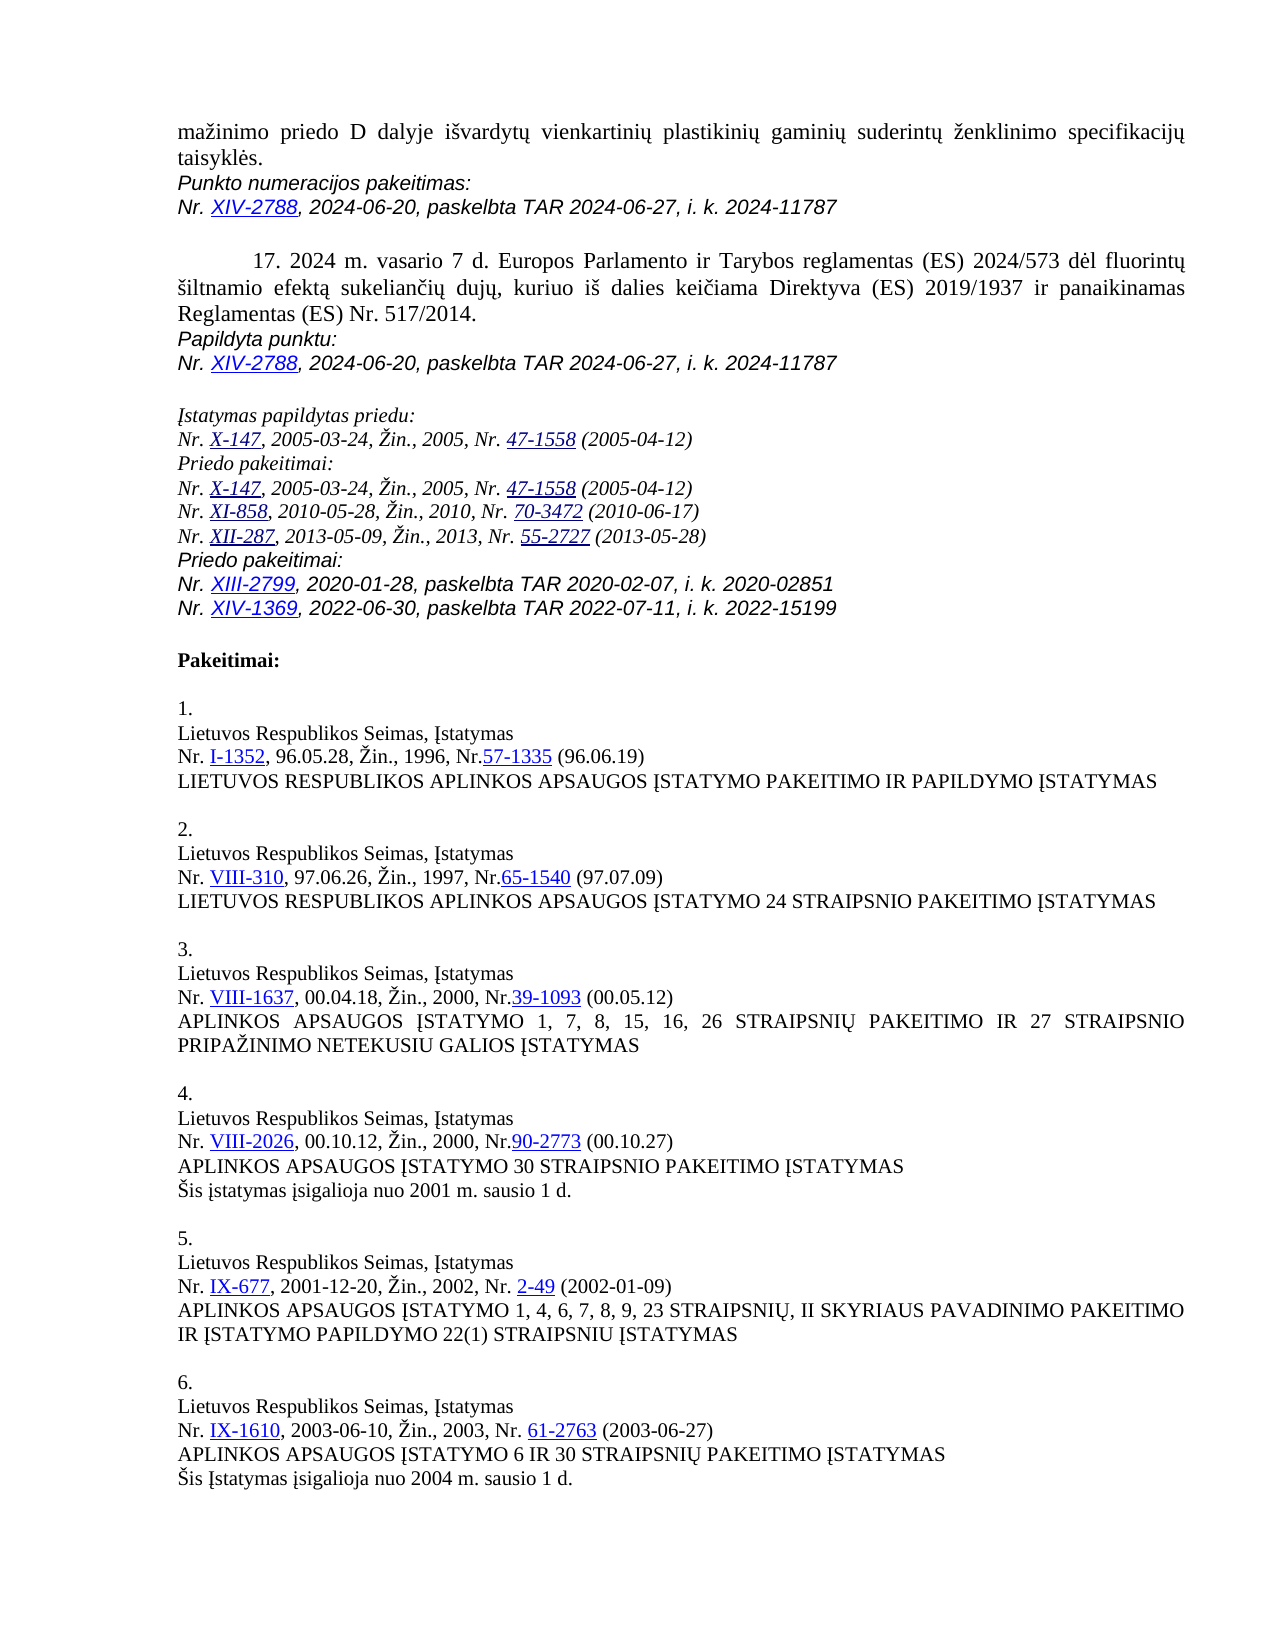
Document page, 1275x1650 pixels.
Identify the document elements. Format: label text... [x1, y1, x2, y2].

text APLINKOS APSAUGOS ĮSTATYMO 1, 4, 6, 7, 8, 9, 23 STRAIPSNIŲ, II SKYRIAUS PAVADINIMO PAKEITIMO IR ĮSTATYMO PAPILDYMO 22(1) STRAIPSNIU ĮSTATYMAS [177, 1298, 1186, 1346]
text Nr. XIV-1369, 2022-06-30, paskelbta TAR 2022-07-11, i. k. 2022-15199 [177, 596, 1186, 619]
text Nr. VIII-310, 97.06.26, Žin., 1997, Nr.65-1540 (97.07.09) [177, 865, 1186, 889]
text LIETUVOS RESPUBLIKOS APLINKOS APSAUGOS ĮSTATYMO PAKEITIMO IR PAPILDYMO ĮSTATYMAS [177, 768, 1186, 793]
text Lietuvos Respublikos Seimas, Įstatymas [177, 720, 1186, 744]
text Įstatymas papildytas priedu: [177, 403, 1186, 427]
text 3. [177, 937, 1186, 961]
text Lietuvos Respublikos Seimas, Įstatymas [177, 1394, 1186, 1418]
text mažinimo priedo D dalyje išvardytų vienkartinių plastikinių gaminių suderintų ženklinimo specifikacijų taisyklės. [177, 118, 1186, 171]
text Nr. XI-858, 2010-05-28, Žin., 2010, Nr. 70-3472 (2010-06-17) [177, 499, 1186, 523]
text Nr. XII-287, 2013-05-09, Žin., 2013, Nr. 55-2727 (2013-05-28) [177, 523, 1186, 548]
text Nr. XIV-2788, 2024-06-20, paskelbta TAR 2024-06-27, i. k. 2024-11787 [177, 351, 1186, 374]
text Nr. VIII-1637, 00.04.18, Žin., 2000, Nr.39-1093 (00.05.12) [177, 985, 1186, 1009]
text Nr. VIII-2026, 00.10.12, Žin., 2000, Nr.90-2773 (00.10.27) [177, 1129, 1186, 1153]
text Nr. IX-1610, 2003-06-10, Žin., 2003, Nr. 61-2763 (2003-06-27) [177, 1418, 1186, 1442]
text Pakeitimai: [177, 648, 1186, 672]
text 17. 2024 m. vasario 7 d. Europos Parlamento ir Tarybos reglamentas (ES) 2024/573 dėl fluorintų šiltnamio efektą sukeliančių dujų, kuriuo iš dalies keičiama Direktyva (ES) 2019/1937 ir panaikinamas Reglamentas (ES) Nr. 517/2014. [177, 247, 1186, 327]
text Šis Įstatymas įsigalioja nuo 2004 m. sausio 1 d. [177, 1466, 1186, 1490]
text Nr. I-1352, 96.05.28, Žin., 1996, Nr.57-1335 (96.06.19) [177, 744, 1186, 768]
text Lietuvos Respublikos Seimas, Įstatymas [177, 841, 1186, 865]
text Priedo pakeitimai: [177, 451, 1186, 475]
text APLINKOS APSAUGOS ĮSTATYMO 30 STRAIPSNIO PAKEITIMO ĮSTATYMAS [177, 1153, 1186, 1178]
text Punkto numeracijos pakeitimas: [177, 171, 1186, 195]
text 5. [177, 1226, 1186, 1250]
text Lietuvos Respublikos Seimas, Įstatymas [177, 961, 1186, 985]
text 6. [177, 1370, 1186, 1394]
text Šis įstatymas įsigalioja nuo 2001 m. sausio 1 d. [177, 1178, 1186, 1202]
text Papildyta punktu: [177, 327, 1186, 351]
text Nr. X-147, 2005-03-24, Žin., 2005, Nr. 47-1558 (2005-04-12) [177, 475, 1186, 499]
text Nr. X-147, 2005-03-24, Žin., 2005, Nr. 47-1558 (2005-04-12) [177, 427, 1186, 451]
text Nr. XIII-2799, 2020-01-28, paskelbta TAR 2020-02-07, i. k. 2020-02851 [177, 572, 1186, 596]
text Nr. IX-677, 2001-12-20, Žin., 2002, Nr. 2-49 (2002-01-09) [177, 1274, 1186, 1298]
text 2. [177, 817, 1186, 841]
text Nr. XIV-2788, 2024-06-20, paskelbta TAR 2024-06-27, i. k. 2024-11787 [177, 195, 1186, 219]
text APLINKOS APSAUGOS ĮSTATYMO 1, 7, 8, 15, 16, 26 STRAIPSNIŲ PAKEITIMO IR 27 STRAIPSNIO PRIPAŽINIMO NETEKUSIU GALIOS ĮSTATYMAS [177, 1009, 1186, 1057]
text 4. [177, 1081, 1186, 1105]
text Lietuvos Respublikos Seimas, Įstatymas [177, 1105, 1186, 1129]
text APLINKOS APSAUGOS ĮSTATYMO 6 IR 30 STRAIPSNIŲ PAKEITIMO ĮSTATYMAS [177, 1442, 1186, 1466]
text Priedo pakeitimai: [177, 548, 1186, 572]
text Lietuvos Respublikos Seimas, Įstatymas [177, 1250, 1186, 1274]
text 1. [177, 696, 1186, 720]
text LIETUVOS RESPUBLIKOS APLINKOS APSAUGOS ĮSTATYMO 24 STRAIPSNIO PAKEITIMO ĮSTATYMAS [177, 889, 1186, 913]
